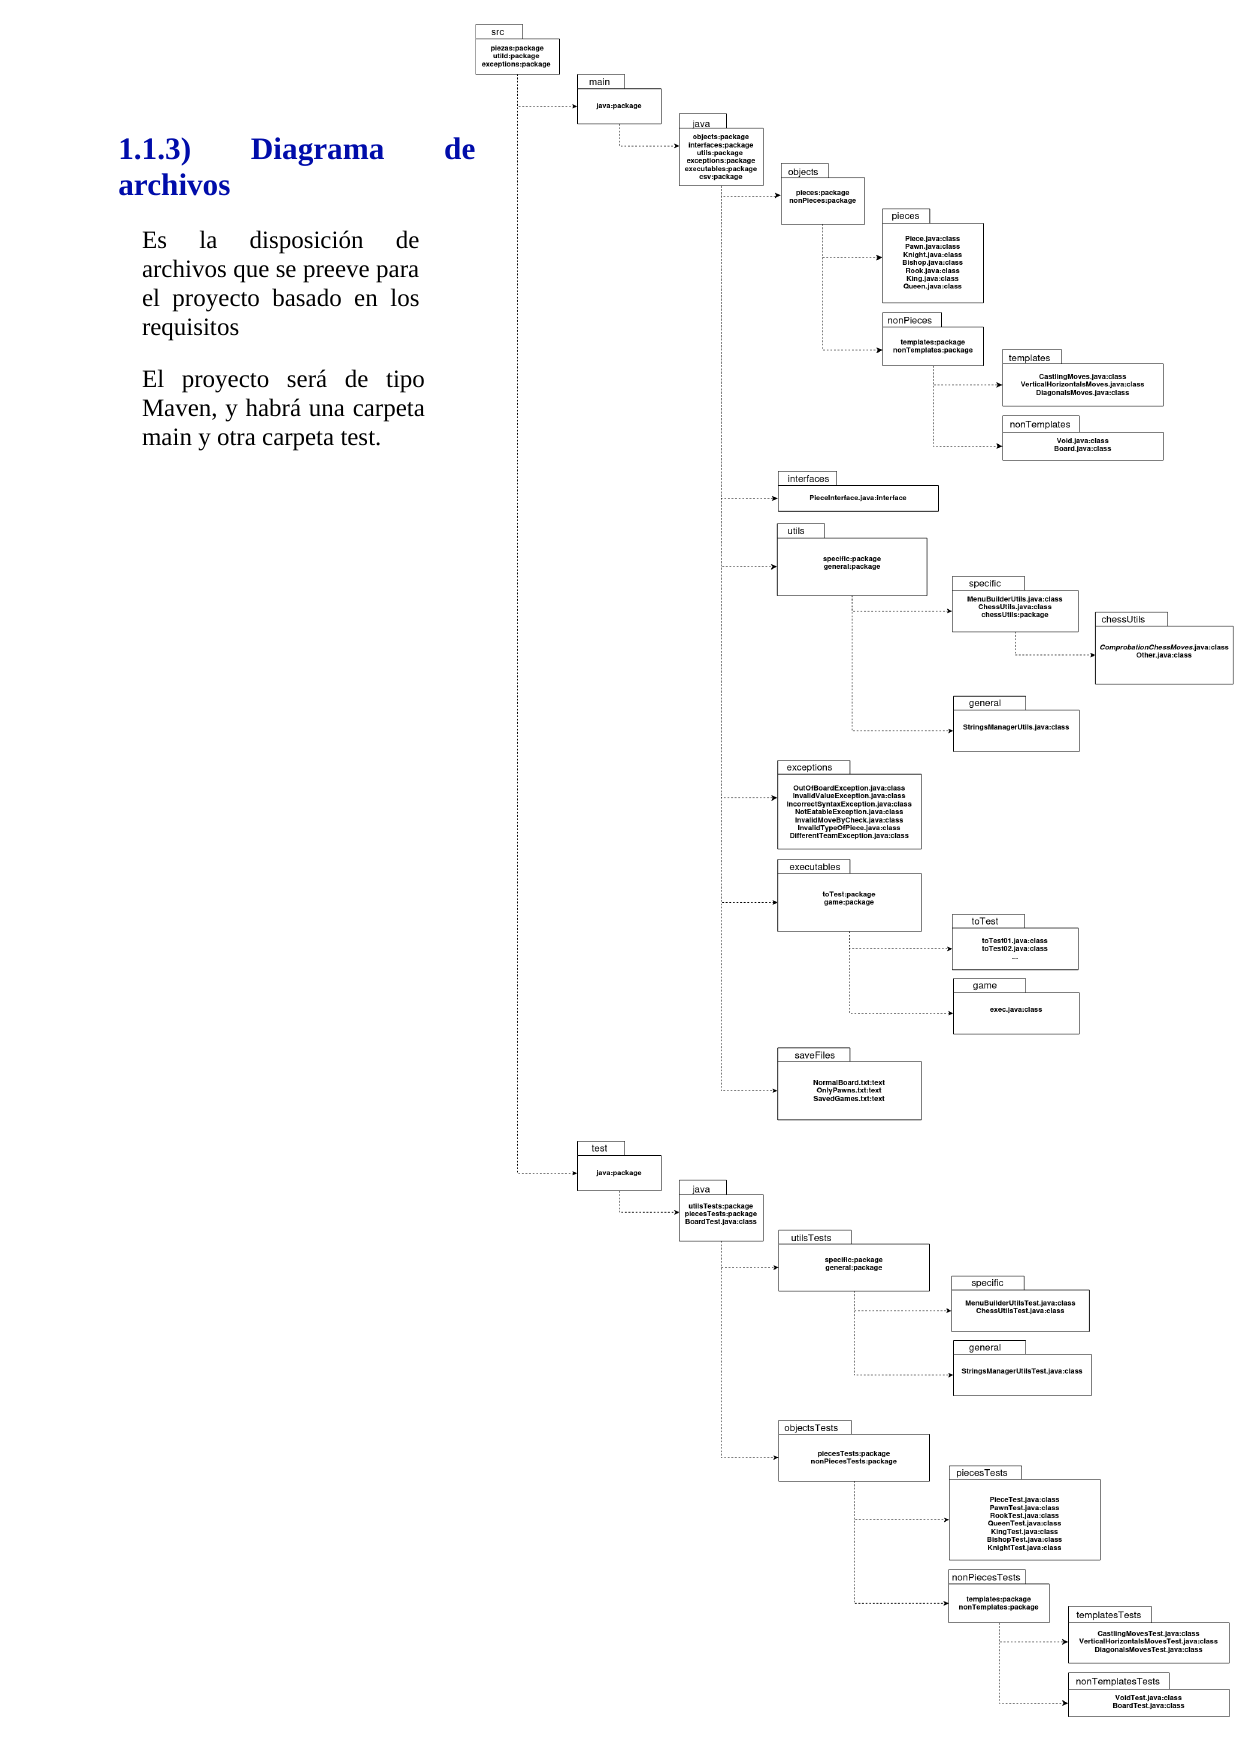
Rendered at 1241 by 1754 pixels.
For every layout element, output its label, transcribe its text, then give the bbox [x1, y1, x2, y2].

text 1.1.3) Diagrama de archivos [118, 130, 475, 202]
text Es la disposición de archivos que se preeve para el proyecto basado en los requisitos [142, 226, 419, 341]
picture [475, 22, 1241, 1717]
text El proyecto será de tipo Maven, y habrá una carpeta main y otra carpeta test. [142, 364, 425, 451]
